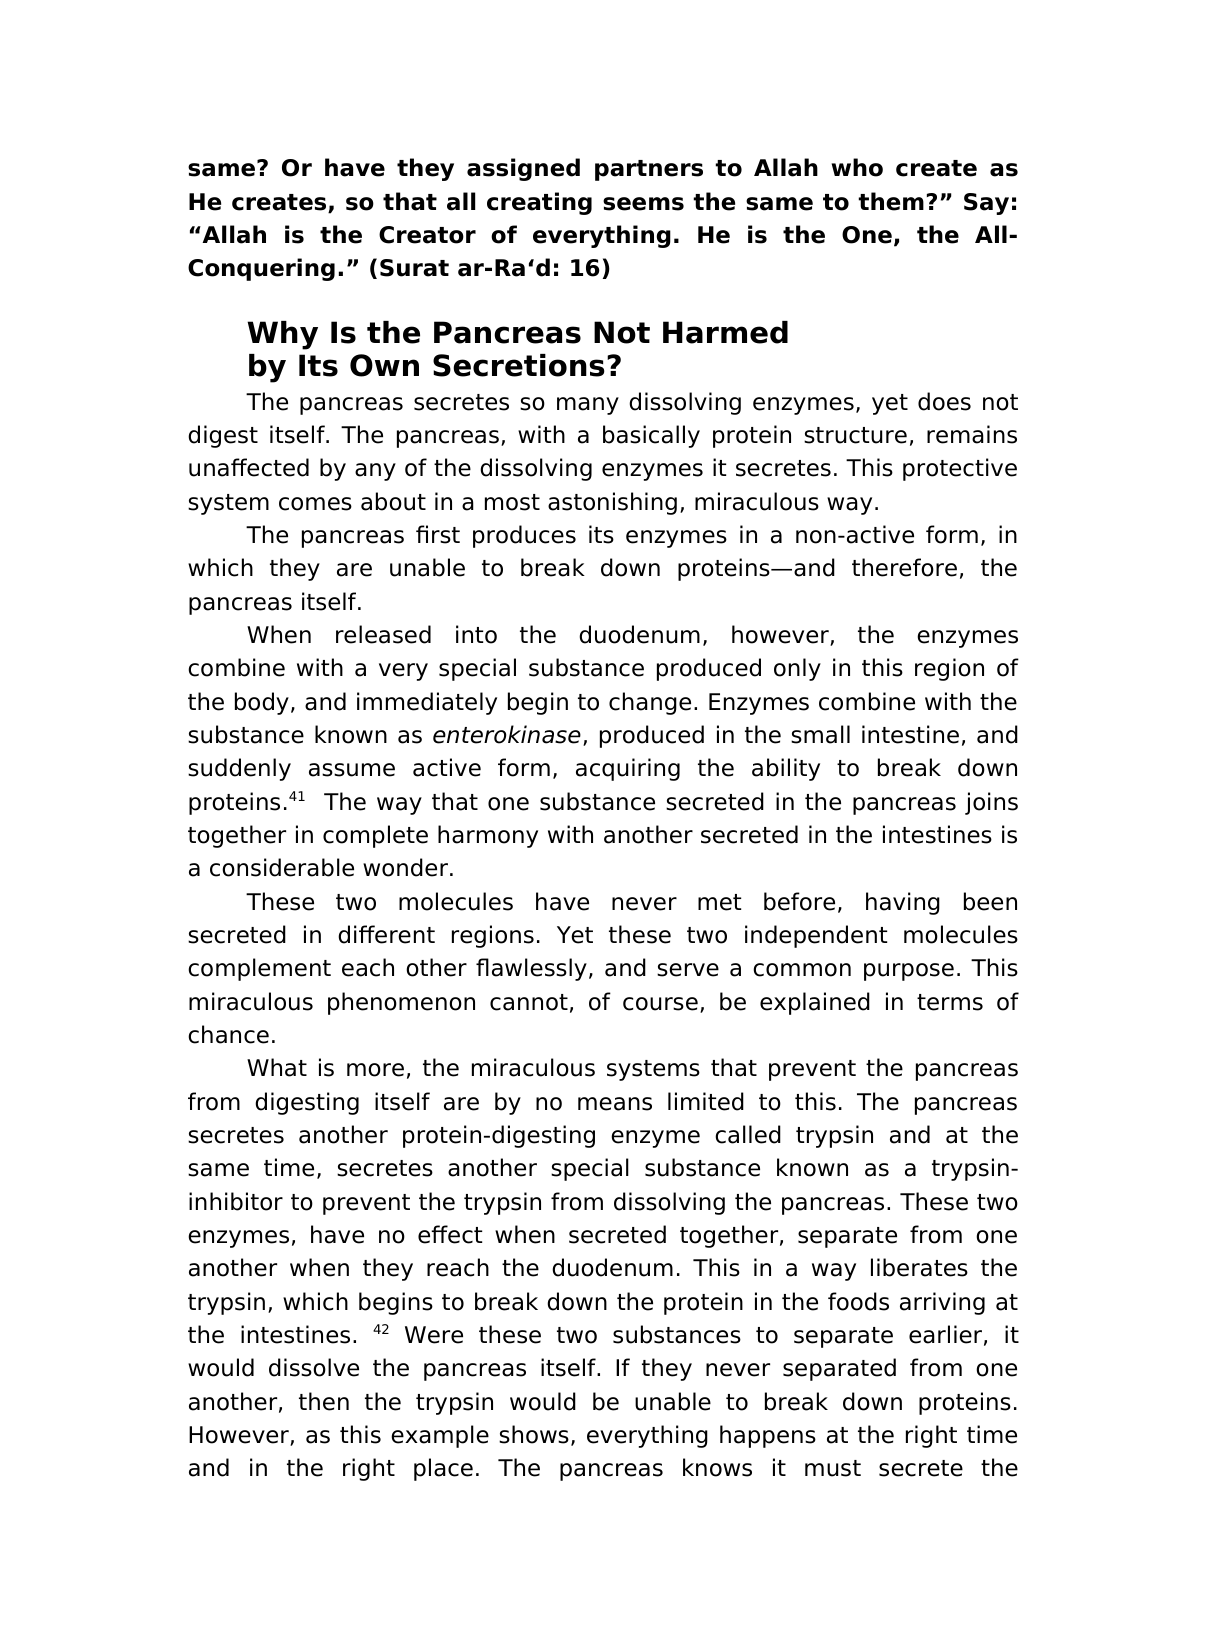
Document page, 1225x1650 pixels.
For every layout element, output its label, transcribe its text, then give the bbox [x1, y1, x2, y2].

text Why Is the Pancreas Not Harmed [187, 317, 1020, 350]
text The pancreas first produces its enzymes in a non-active form, in which they are unable to break down proteins—and therefore, the pancreas itself. [187, 517, 1020, 617]
text by Its Own Secretions? [187, 350, 1020, 383]
text What is more, the miraculous systems that prevent the pancreas from digesting itself are by no means limited to this. The pancreas secretes another protein-digesting enzyme called trypsin and at the same time, secretes another special substance known as a trypsin-inhibitor to prevent the trypsin from dissolving the pancreas. These two enzymes, have no effect when secreted together, separate from one another when they reach the duodenum. This in a way liberates the trypsin, which begins to break down the protein in the foods arriving at the intestines. 42 Were these two substances to separate earlier, it would dissolve the pancreas itself. If they never separated from one another, then the trypsin would be unable to break down proteins. However, as this example shows, everything happens at the right time and in the right place. The pancreas knows it must secrete the [187, 1050, 1020, 1483]
text These two molecules have never met before, having been secreted in different regions. Yet these two independent molecules complement each other flawlessly, and serve a common purpose. This miraculous phenomenon cannot, of course, be explained in terms of chance. [187, 883, 1020, 1050]
text When released into the duodenum, however, the enzymes combine with a very special substance produced only in this region of the body, and immediately begin to change. Enzymes combine with the substance known as enterokinase, produced in the small intestine, and suddenly assume active form, acquiring the ability to break down proteins.41 The way that one substance secreted in the pancreas joins together in complete harmony with another secreted in the intestines is a considerable wonder. [187, 617, 1020, 883]
text The pancreas secretes so many dissolving enzymes, yet does not digest itself. The pancreas, with a basically protein structure, remains unaffected by any of the dissolving enzymes it secretes. This protective system comes about in a most astonishing, miraculous way. [187, 383, 1020, 517]
text same? Or have they assigned partners to Allah who create as He creates, so that all creating seems the same to them?” Say: “Allah is the Creator of everything. He is the One, the All-Conquering.” (Surat ar-Ra‘d: 16) [187, 150, 1020, 283]
